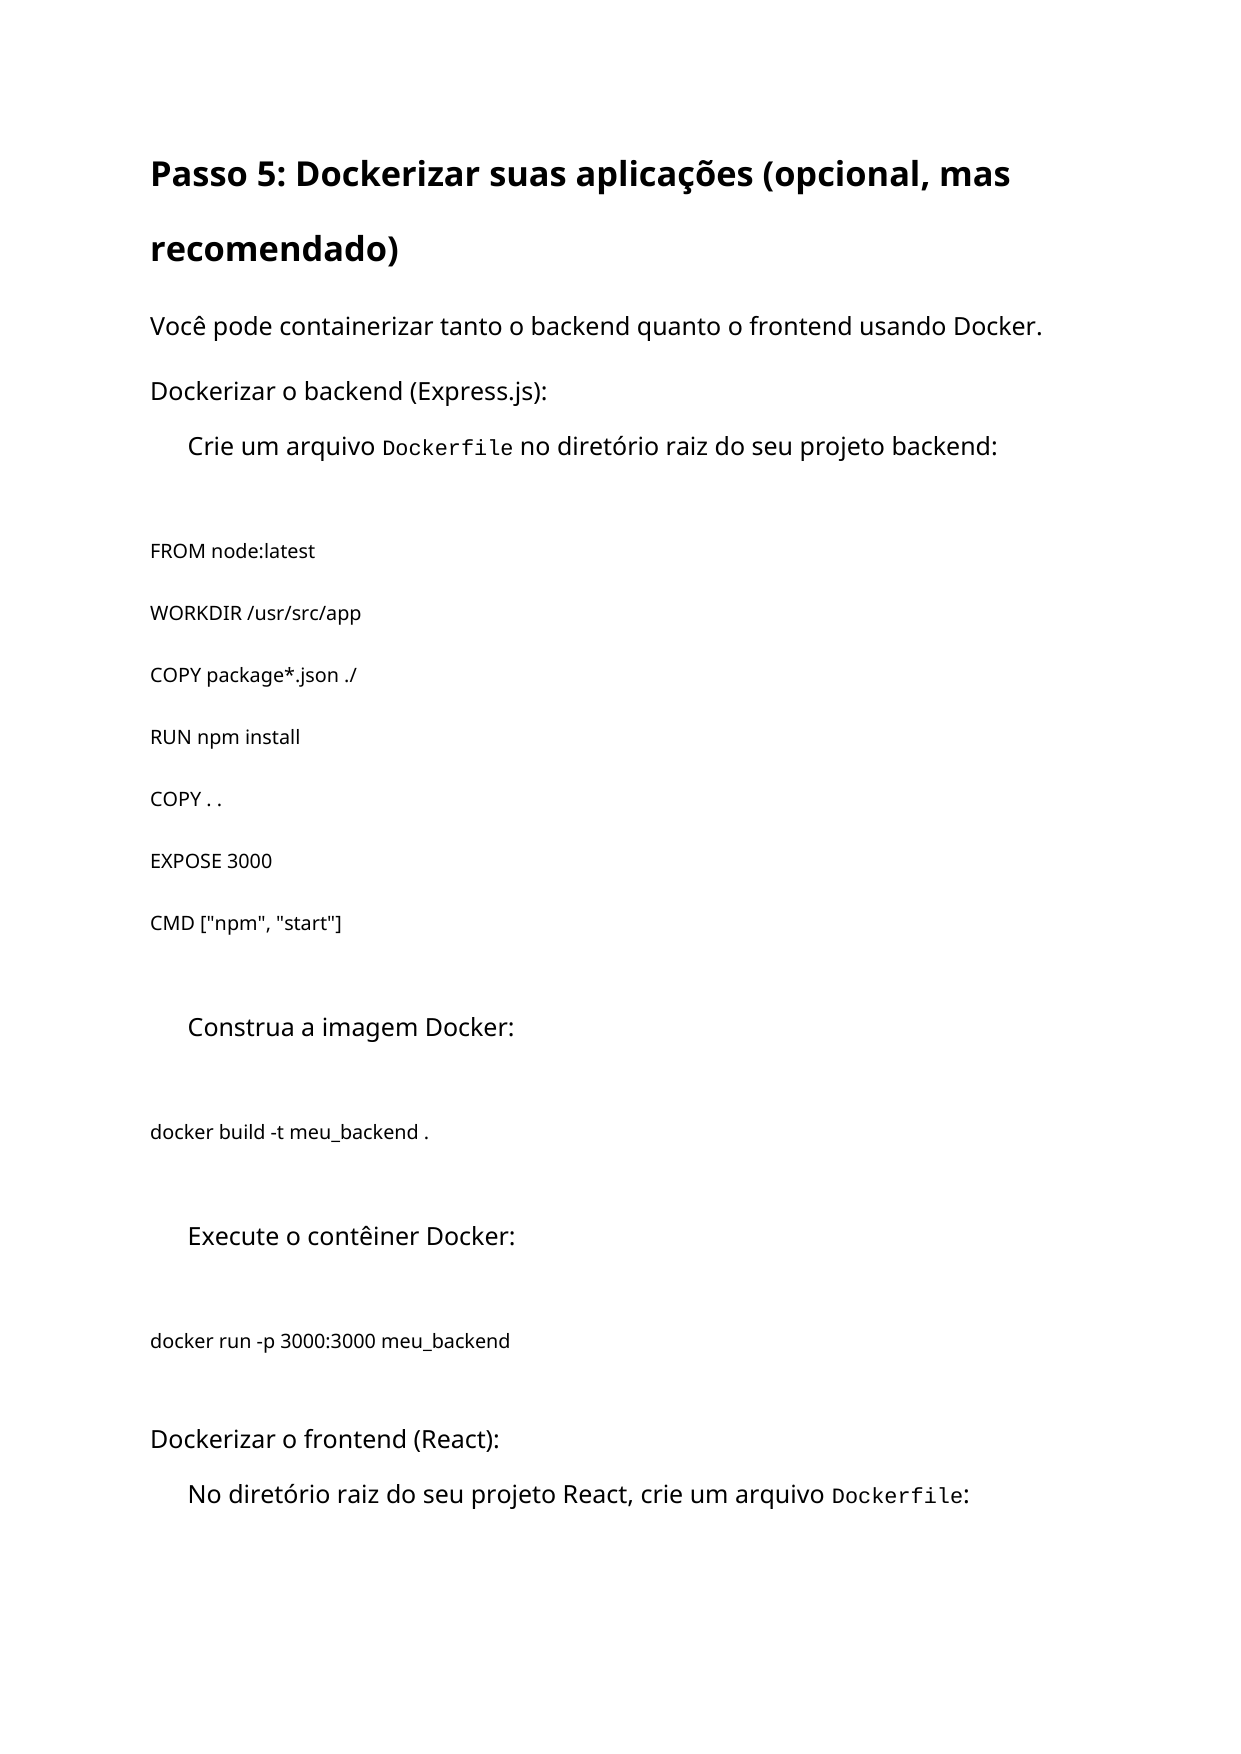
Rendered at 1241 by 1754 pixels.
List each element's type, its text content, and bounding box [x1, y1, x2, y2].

list Execute o contêiner Docker: [187, 1219, 1090, 1253]
list Construa a imagem Docker: [187, 1009, 1090, 1043]
list No diretório raiz do seu projeto React, crie um arquivo Dockerfile: [187, 1477, 1090, 1511]
text docker run -p 3000:3000 meu_backend [150, 1327, 1090, 1354]
text docker build -t meu_backend . [150, 1118, 1090, 1145]
text Você pode containerizar tanto o backend quanto o frontend usando Docker. [150, 308, 1090, 342]
text FROM node:latest [150, 538, 1090, 565]
text COPY . . [150, 785, 1090, 812]
subtitle Dockerizar o frontend (React): [150, 1422, 1090, 1456]
text RUN npm install [150, 723, 1090, 750]
subtitle Passo 5: Dockerizar suas aplicações (opcional, mas recomendado) [150, 150, 1090, 272]
subtitle Dockerizar o backend (Express.js): [150, 374, 1090, 408]
list Crie um arquivo Dockerfile no diretório raiz do seu projeto backend: [187, 429, 1090, 463]
text EXPOSE 3000 [150, 847, 1090, 874]
text COPY package*.json ./ [150, 661, 1090, 688]
text CMD ["npm", "start"] [150, 909, 1090, 936]
text WORKDIR /usr/src/app [150, 599, 1090, 627]
